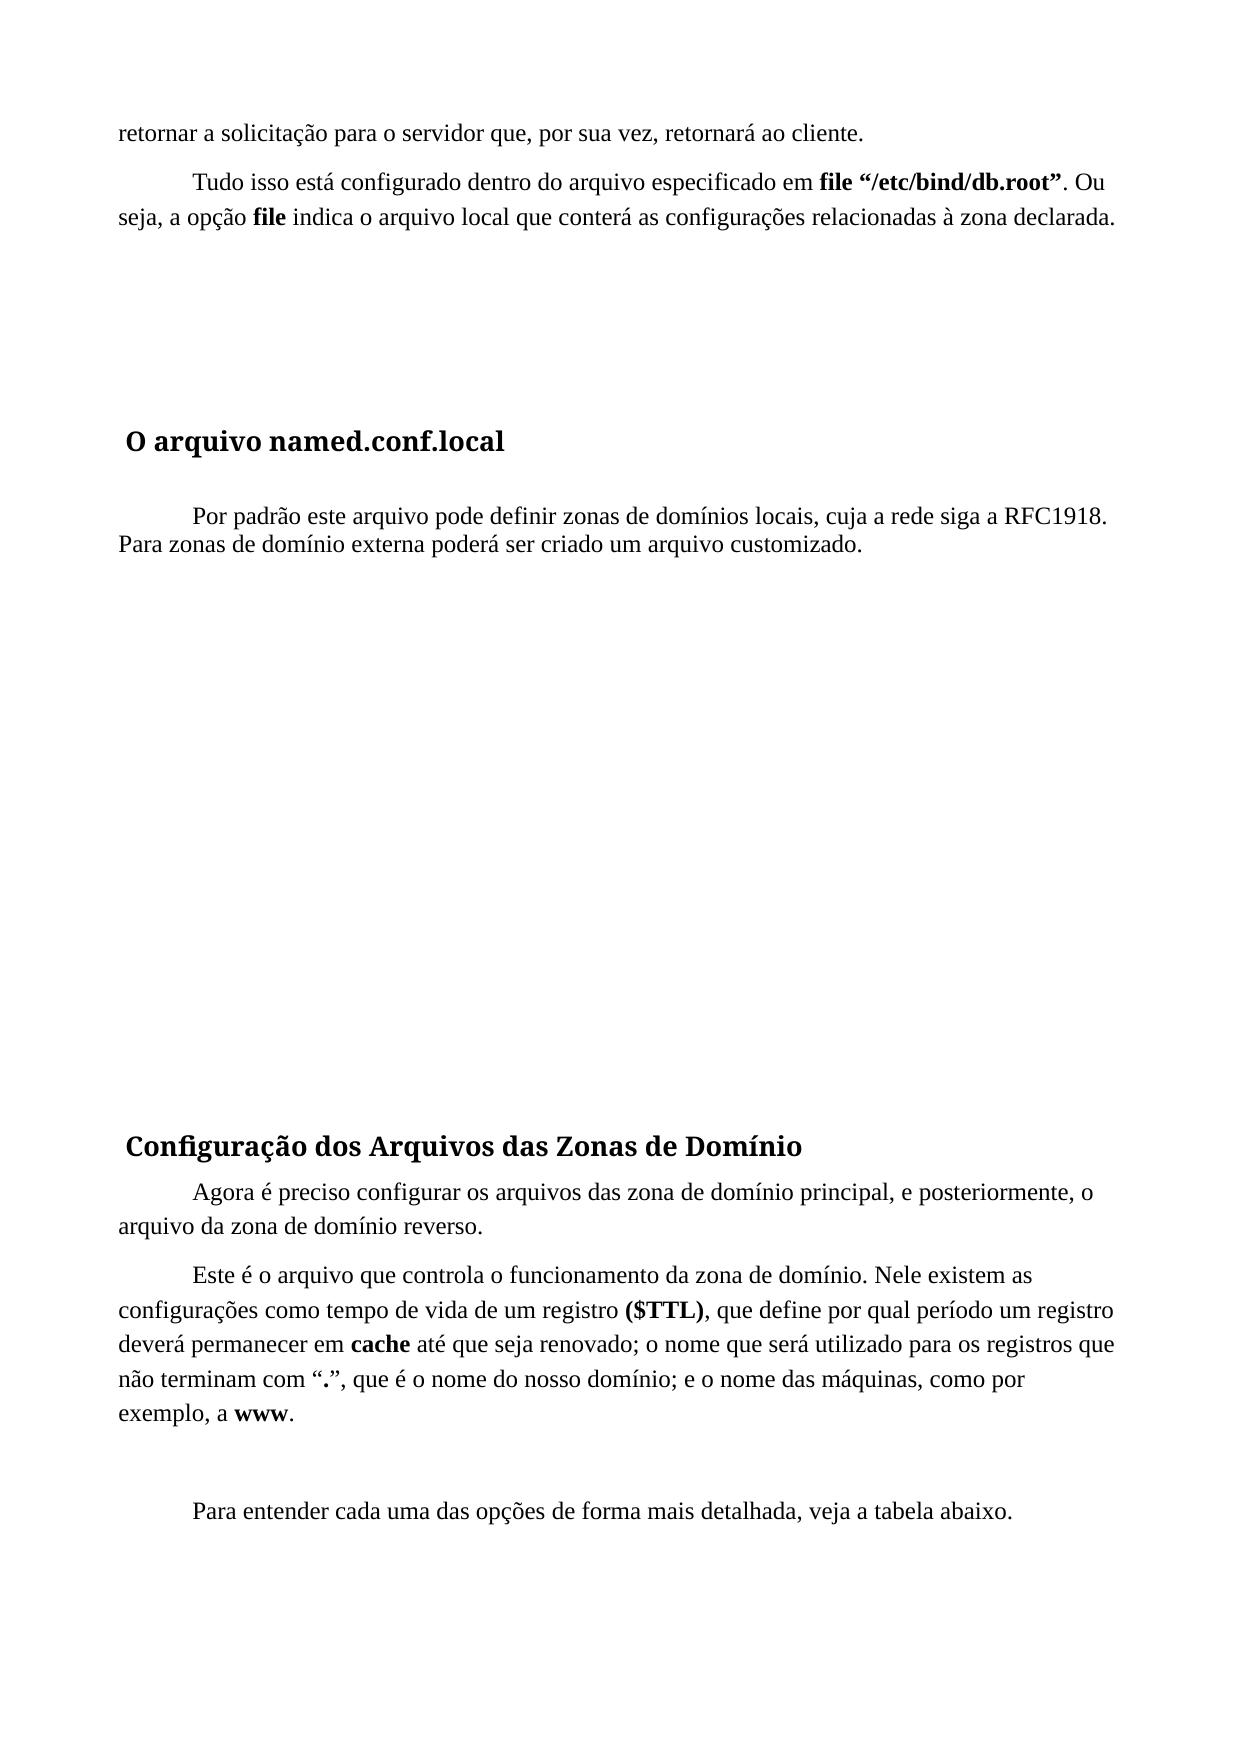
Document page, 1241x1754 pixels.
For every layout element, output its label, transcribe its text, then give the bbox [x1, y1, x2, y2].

text retornar a solicitação para o servidor que, por sua vez, retornará ao cliente. [118, 118, 1122, 147]
text Agora é preciso configurar os arquivos das zona de domínio principal, e posteriormente, o arquivo da zona de domínio reverso. [118, 1177, 1122, 1240]
text Este é o arquivo que controla o funcionamento da zona de domínio. Nele existem as configurações como tempo de vida de um registro ($TTL), que define por qual período um registro deverá permanecer em cache até que seja renovado; o nome que será utilizado para os registros que não terminam com “.”, que é o nome do nosso domínio; e o nome das máquinas, como por exemplo, a www. [118, 1260, 1122, 1427]
subtitle O arquivo named.conf.local [118, 423, 1122, 459]
text Tudo isso está configurado dentro do arquivo especificado em file “/etc/bind/db.root”. Ou seja, a opção file indica o arquivo local que conterá as configurações relacionadas à zona declarada. [118, 167, 1122, 230]
text Por padrão este arquivo pode definir zonas de domínios locais, cuja a rede siga a RFC1918. Para zonas de domínio externa poderá ser criado um arquivo customizado. [118, 501, 1122, 558]
subtitle Configuração dos Arquivos das Zonas de Domínio [118, 1127, 1122, 1164]
text Para entender cada uma das opções de forma mais detalhada, veja a tabela abaixo. [118, 1496, 1122, 1525]
